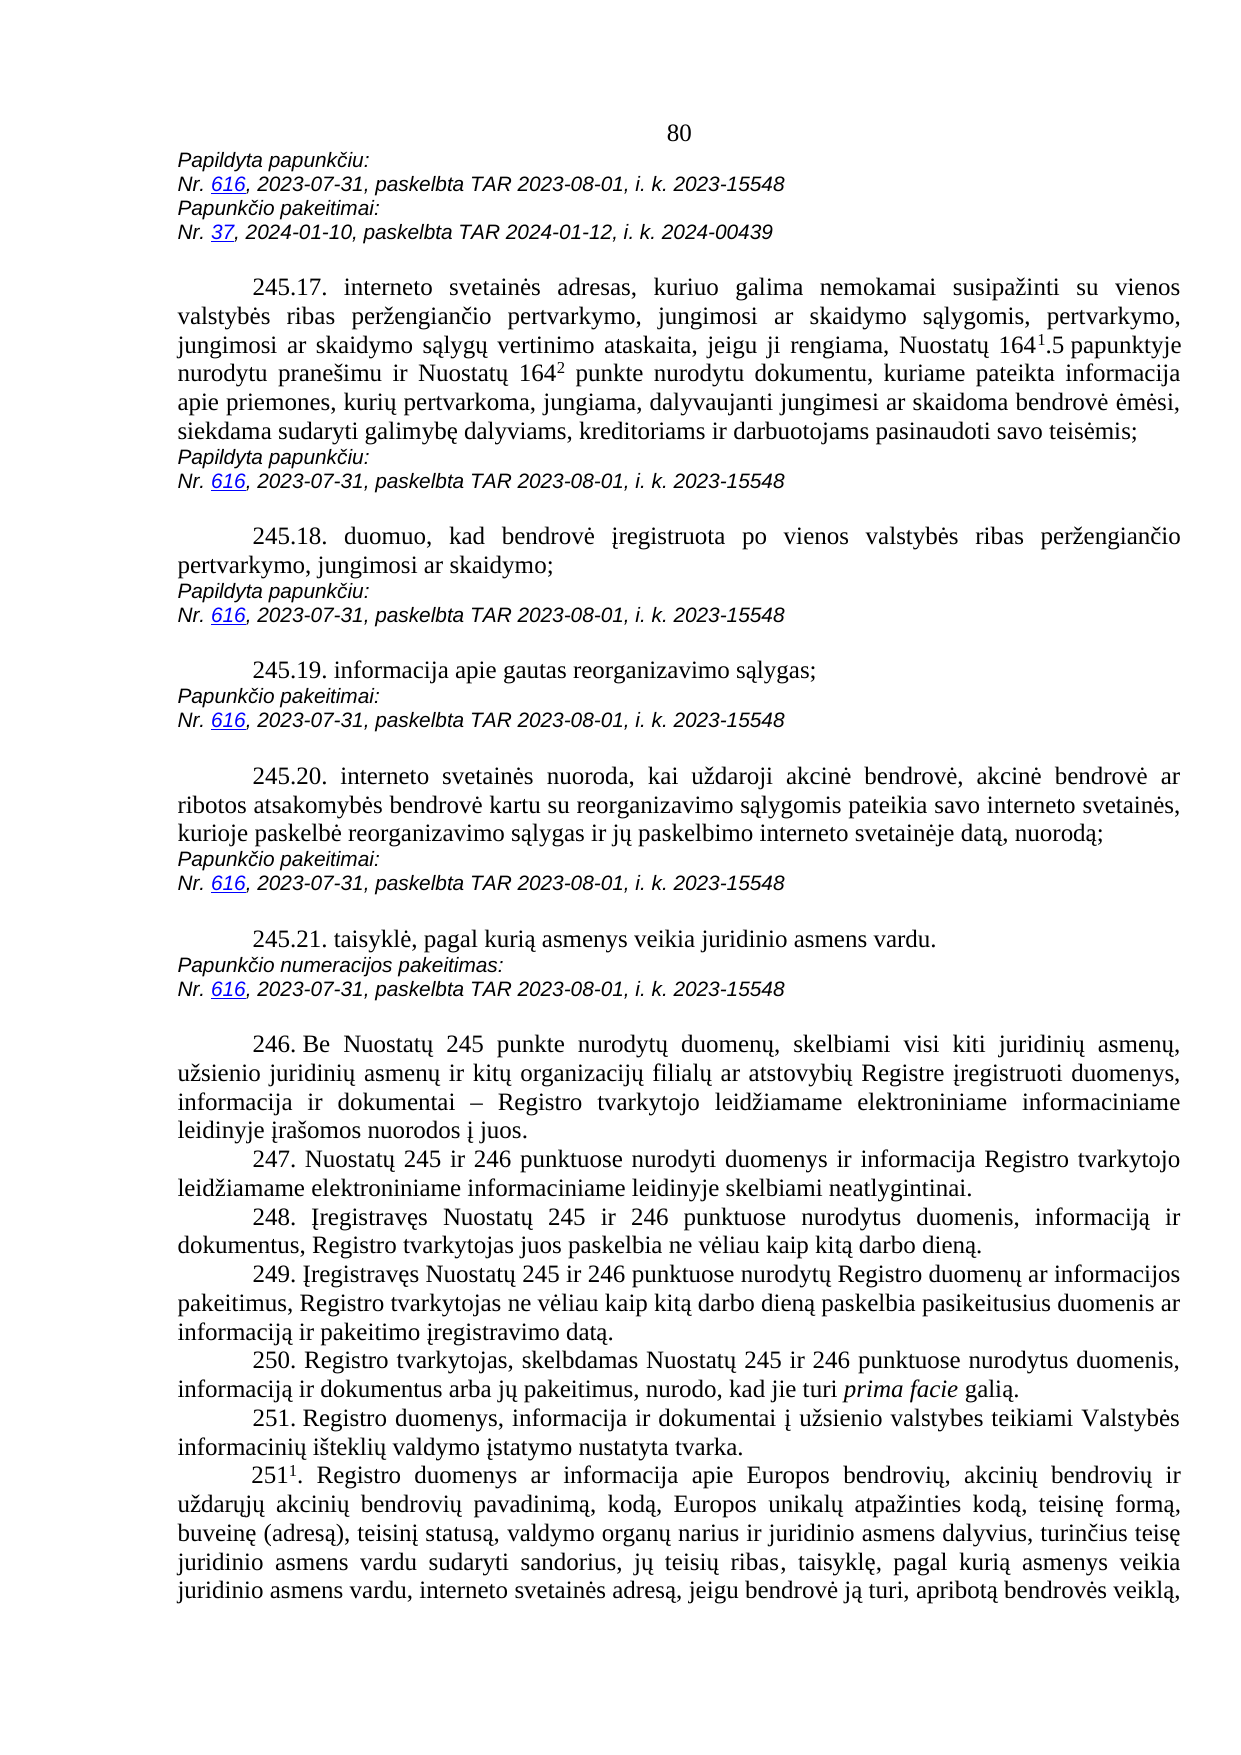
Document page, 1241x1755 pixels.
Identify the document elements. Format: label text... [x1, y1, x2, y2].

text Papildyta papunkčiu: [177, 148, 1181, 172]
text Papunkčio numeracijos pakeitimas: [177, 953, 1181, 977]
text Papunkčio pakeitimai: [177, 684, 1181, 708]
text 248. Įregistravęs Nuostatų 245 ir 246 punktuose nurodytus duomenis, informaciją ir dokumentus, Registro tvarkytojas juos paskelbia ne vėliau kaip kitą darbo dieną. [177, 1202, 1181, 1259]
text Papildyta papunkčiu: [177, 445, 1181, 469]
text 245.21. taisyklė, pagal kurią asmenys veikia juridinio asmens vardu. [177, 924, 1181, 953]
text 245.18. duomuo, kad bendrovė įregistruota po vienos valstybės ribas peržengiančio pertvarkymo, jungimosi ar skaidymo; [177, 521, 1181, 579]
text Papunkčio pakeitimai: [177, 196, 1181, 219]
text Nr. 616, 2023-07-31, paskelbta TAR 2023-08-01, i. k. 2023-15548 [177, 977, 1181, 1001]
text Nr. 616, 2023-07-31, paskelbta TAR 2023-08-01, i. k. 2023-15548 [177, 172, 1181, 196]
text 247. Nuostatų 245 ir 246 punktuose nurodyti duomenys ir informacija Registro tvarkytojo leidžiamame elektroniniame informaciniame leidinyje skelbiami neatlygintinai. [177, 1144, 1181, 1202]
text Nr. 616, 2023-07-31, paskelbta TAR 2023-08-01, i. k. 2023-15548 [177, 871, 1181, 895]
text 250. Registro tvarkytojas, skelbdamas Nuostatų 245 ir 246 punktuose nurodytus duomenis, informaciją ir dokumentus arba jų pakeitimus, nurodo, kad jie turi prima facie galią. [177, 1346, 1181, 1403]
text Nr. 37, 2024-01-10, paskelbta TAR 2024-01-12, i. k. 2024-00439 [177, 219, 1181, 243]
text 245.20. interneto svetainės nuoroda, kai uždaroji akcinė bendrovė, akcinė bendrovė ar ribotos atsakomybės bendrovė kartu su reorganizavimo sąlygomis pateikia savo interneto svetainės, kurioje paskelbė reorganizavimo sąlygas ir jų paskelbimo interneto svetainėje datą, nuorodą; [177, 761, 1181, 847]
text Nr. 616, 2023-07-31, paskelbta TAR 2023-08-01, i. k. 2023-15548 [177, 603, 1181, 627]
text 251. Registro duomenys, informacija ir dokumentai į užsienio valstybes teikiami Valstybės informacinių išteklių valdymo įstatymo nustatyta tvarka. [177, 1403, 1181, 1461]
text Papildyta papunkčiu: [177, 579, 1181, 603]
text 2511. Registro duomenys ar informacija apie Europos bendrovių, akcinių bendrovių ir uždarųjų akcinių bendrovių pavadinimą, kodą, Europos unikalų atpažinties kodą, teisinę formą, buveinę (adresą), teisinį statusą, valdymo organų narius ir juridinio asmens dalyvius, turinčius teisę juridinio asmens vardu sudaryti sandorius, jų teisių ribas, taisyklę, pagal kurią asmenys veikia juridinio asmens vardu, interneto svetainės adresą, jeigu bendrovė ją turi, apribotą bendrovės veiklą, [177, 1461, 1181, 1604]
text 245.19. informacija apie gautas reorganizavimo sąlygas; [177, 656, 1181, 684]
text Papunkčio pakeitimai: [177, 847, 1181, 871]
text Nr. 616, 2023-07-31, paskelbta TAR 2023-08-01, i. k. 2023-15548 [177, 469, 1181, 493]
text Nr. 616, 2023-07-31, paskelbta TAR 2023-08-01, i. k. 2023-15548 [177, 708, 1181, 732]
text 245.17. interneto svetainės adresas, kuriuo galima nemokamai susipažinti su vienos valstybės ribas peržengiančio pertvarkymo, jungimosi ar skaidymo sąlygomis, pertvarkymo, jungimosi ar skaidymo sąlygų vertinimo ataskaita, jeigu ji rengiama, Nuostatų 1641.5 papunktyje nurodytu pranešimu ir Nuostatų 1642 punkte nurodytu dokumentu, kuriame pateikta informacija apie priemones, kurių pertvarkoma, jungiama, dalyvaujanti jungimesi ar skaidoma bendrovė ėmėsi, siekdama sudaryti galimybę dalyviams, kreditoriams ir darbuotojams pasinaudoti savo teisėmis; [177, 272, 1181, 445]
text 249. Įregistravęs Nuostatų 245 ir 246 punktuose nurodytų Registro duomenų ar informacijos pakeitimus, Registro tvarkytojas ne vėliau kaip kitą darbo dieną paskelbia pasikeitusius duomenis ar informaciją ir pakeitimo įregistravimo datą. [177, 1259, 1181, 1346]
text 246. Be Nuostatų 245 punkte nurodytų duomenų, skelbiami visi kiti juridinių asmenų, užsienio juridinių asmenų ir kitų organizacijų filialų ar atstovybių Registre įregistruoti duomenys, informacija ir dokumentai – Registro tvarkytojo leidžiamame elektroniniame informaciniame leidinyje įrašomos nuorodos į juos. [177, 1029, 1181, 1144]
